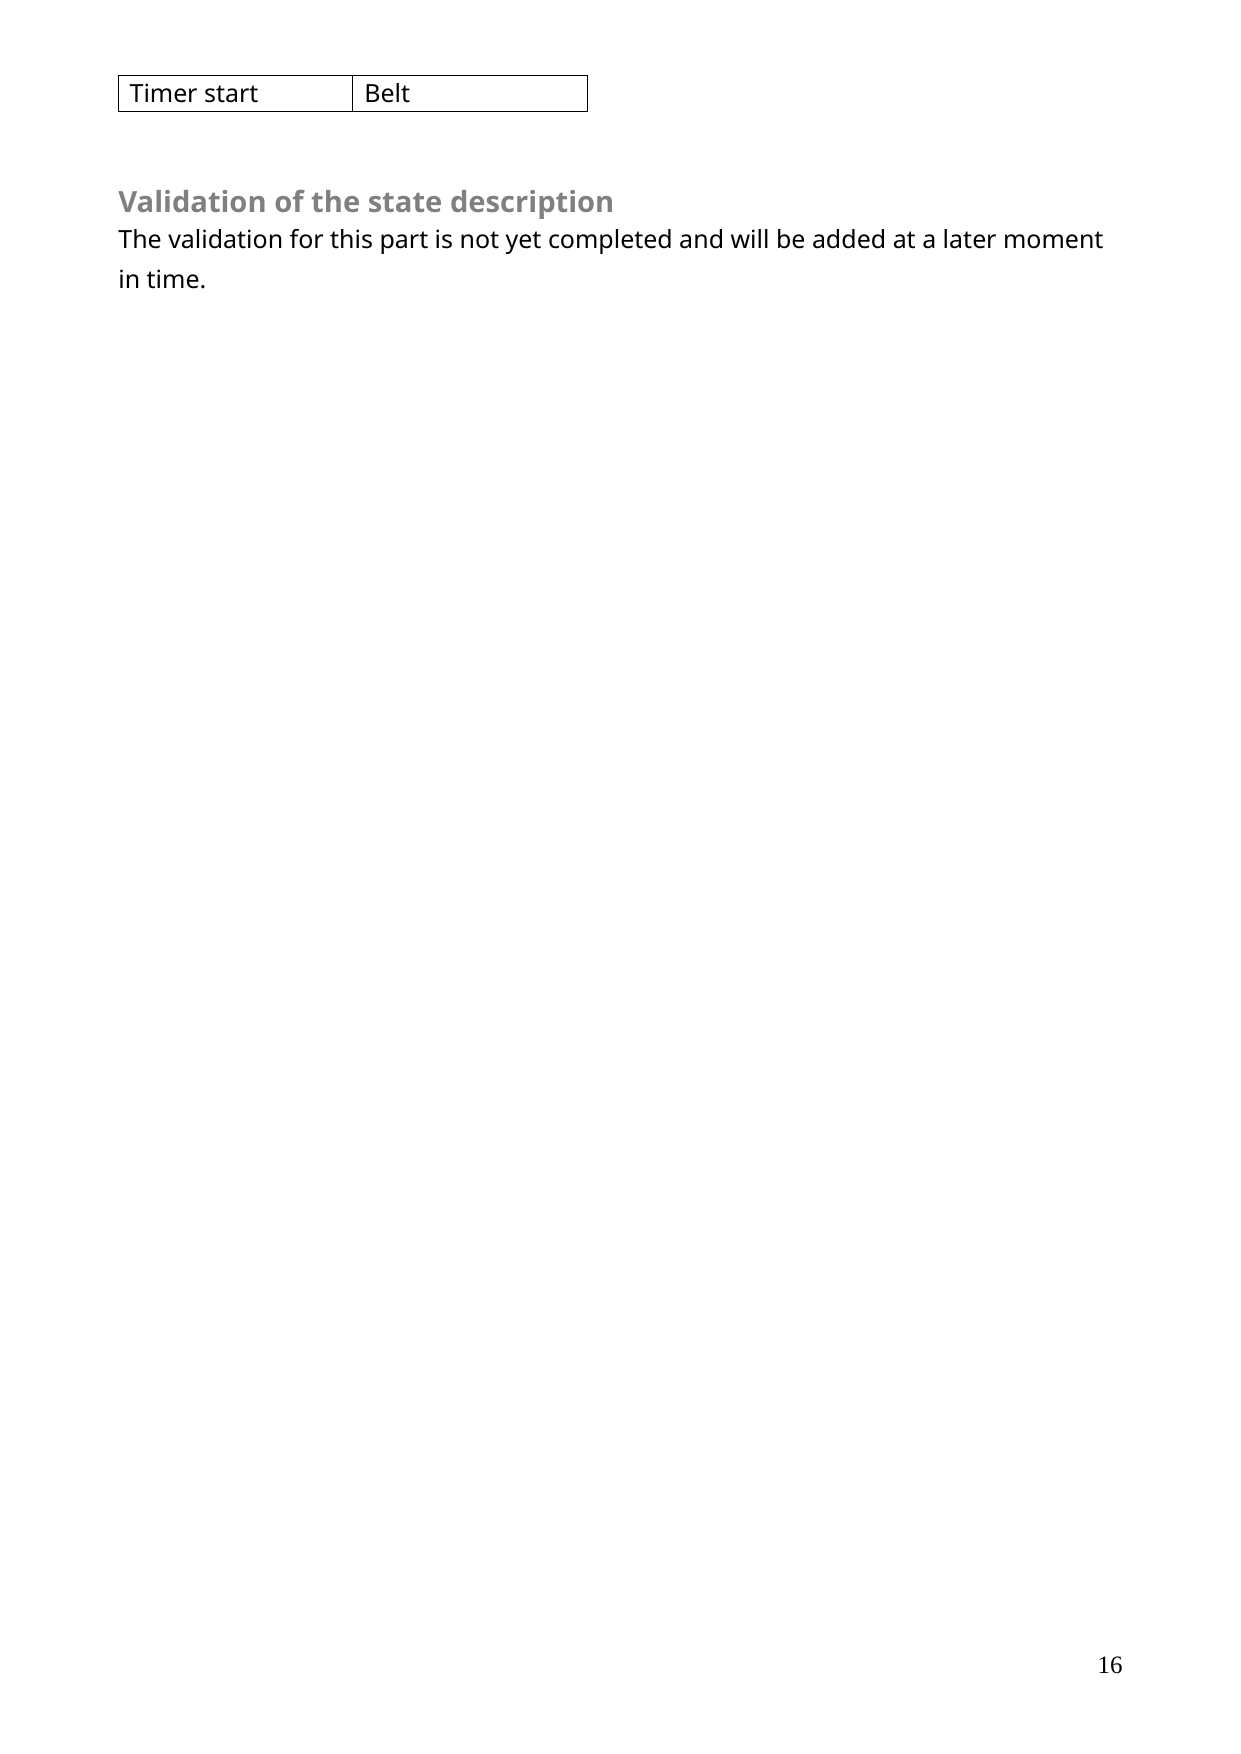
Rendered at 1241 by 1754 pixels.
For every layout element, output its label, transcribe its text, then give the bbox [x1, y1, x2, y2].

text The validation for this part is not yet completed and will be added at a later moment in time. [118, 221, 1122, 296]
table_cell Timer start [119, 76, 352, 111]
table_cell Belt [353, 76, 587, 111]
subtitle Validation of the state description [118, 182, 1122, 221]
